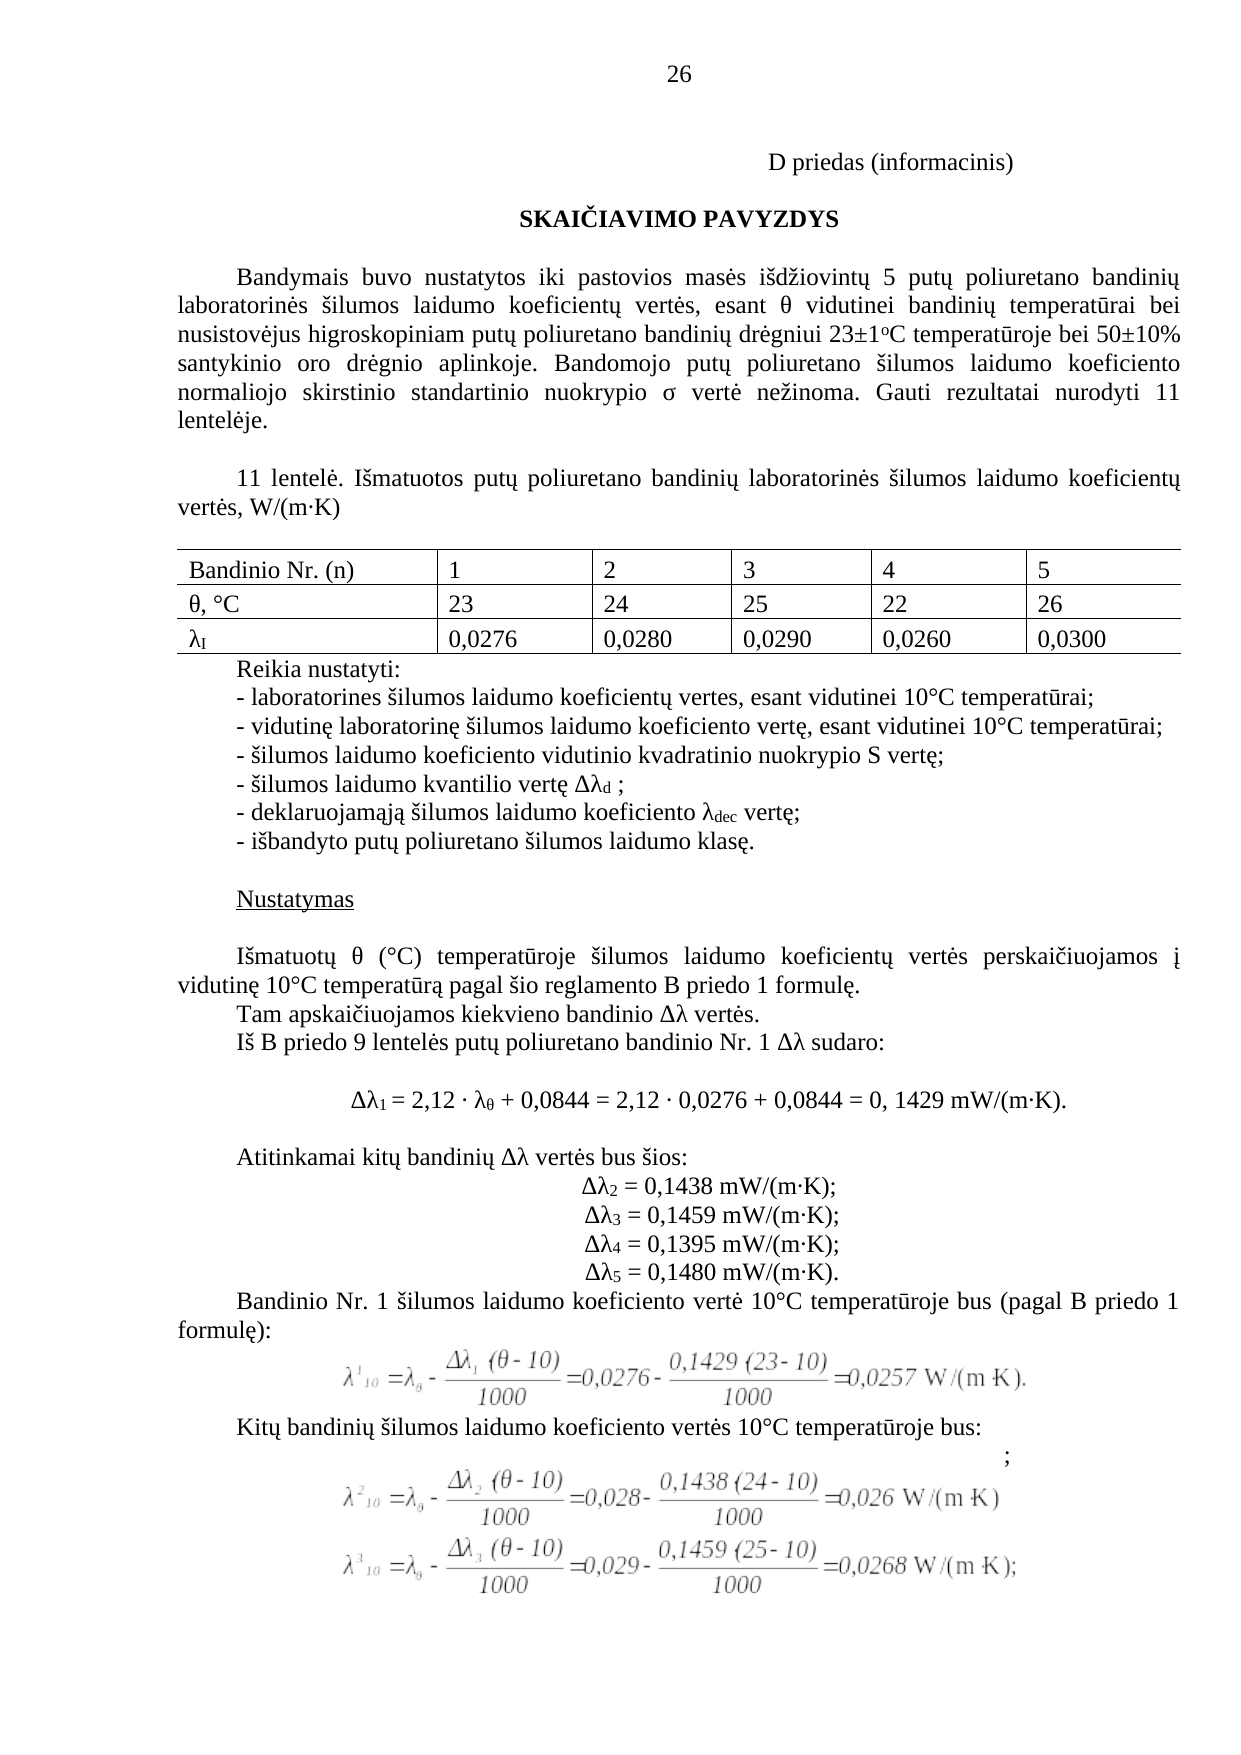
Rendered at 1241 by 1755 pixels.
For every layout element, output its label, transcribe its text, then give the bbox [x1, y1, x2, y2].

text - vidutinę laboratorinę šilumos laidumo koeficiento vertę, esant vidutinei 10°C temperatūrai; [177, 711, 1181, 740]
table_cell 0,0260 [872, 619, 1026, 653]
table_header 3 [732, 550, 871, 583]
text Kitų bandinių šilumos laidumo koeficiento vertės 10°C temperatūroje bus: [177, 1412, 1181, 1440]
table_header 5 [1027, 550, 1181, 583]
text Atitinkamai kitų bandinių Δλ vertės bus šios: [177, 1142, 1181, 1171]
table_cell 26 [1027, 585, 1181, 618]
text Tam apskaičiuojamos kiekvieno bandinio Δλ vertės. [177, 999, 1181, 1027]
table_header 4 [872, 550, 1026, 583]
table_header 2 [593, 550, 731, 583]
text ; [177, 1440, 1181, 1531]
text - šilumos laidumo kvantilio vertę Δλd ; [177, 769, 1181, 797]
text Δλ3 = 0,1459 mW/(m∙K); [177, 1200, 1181, 1229]
table_cell 0,0300 [1027, 619, 1181, 653]
table_header Bandinio Nr. (n) [177, 550, 437, 583]
text - šilumos laidumo koeficiento vidutinio kvadratinio nuokrypio S vertę; [177, 740, 1181, 769]
text SKAIČIAVIMO PAVYZDYS [177, 204, 1181, 233]
text Δλ5 = 0,1480 mW/(m∙K). [177, 1257, 1181, 1286]
table_cell 0,0290 [732, 619, 871, 653]
table_cell 23 [438, 585, 592, 618]
text Bandymais buvo nustatytos iki pastovios masės išdžiovintų 5 putų poliuretano bandinių laboratorinės šilumos laidumo koeficientų vertės, esant θ vidutinei bandinių temperatūrai bei nusistovėjus higroskopiniam putų poliuretano bandinių drėgniui 23±1oC temperatūroje bei 50±10% santykinio oro drėgnio aplinkoje. Bandomojo putų poliuretano šilumos laidumo koeficiento normaliojo skirstinio standartinio nuokrypio σ vertė nežinoma. Gauti rezultatai nurodyti 11 lentelėje. [177, 262, 1181, 434]
table_cell 24 [593, 585, 731, 618]
table_cell 22 [872, 585, 1026, 618]
text 11 lentelė. Išmatuotos putų poliuretano bandinių laboratorinės šilumos laidumo koeficientų vertės, W/(m∙K) [177, 463, 1181, 521]
text Išmatuotų θ (°C) temperatūroje šilumos laidumo koeficientų vertės perskaičiuojamos į vidutinę 10°C temperatūrą pagal šio reglamento B priedo 1 formulę. [177, 941, 1181, 999]
table_cell θ, °C [177, 585, 437, 618]
text Δλ1 = 2,12 ∙ λθ + 0,0844 = 2,12 ∙ 0,0276 + 0,0844 = 0, 1429 mW/(m∙K). [177, 1085, 1181, 1114]
table_cell 25 [732, 585, 871, 618]
text - laboratorines šilumos laidumo koeficientų vertes, esant vidutinei 10°C temperatūrai; [177, 682, 1181, 711]
text Δλ2 = 0,1438 mW/(m∙K); [177, 1171, 1181, 1200]
text Bandinio Nr. 1 šilumos laidumo koeficiento vertė 10°C temperatūroje bus (pagal B priedo 1 formulę): [177, 1286, 1181, 1344]
table_cell λI [177, 619, 437, 653]
text Nustatymas [177, 884, 1181, 912]
table_cell 0,0280 [593, 619, 731, 653]
text D priedas (informacinis) [177, 147, 1181, 176]
text Iš B priedo 9 lentelės putų poliuretano bandinio Nr. 1 Δλ sudaro: [177, 1027, 1181, 1056]
text Δλ4 = 0,1395 mW/(m∙K); [177, 1229, 1181, 1257]
text - išbandyto putų poliuretano šilumos laidumo klasę. [177, 826, 1181, 855]
text - deklaruojamąją šilumos laidumo koeficiento λdec vertę; [177, 797, 1181, 826]
text Reikia nustatyti: [177, 654, 1181, 682]
table_cell 0,0276 [438, 619, 592, 653]
table_header 1 [438, 550, 592, 583]
